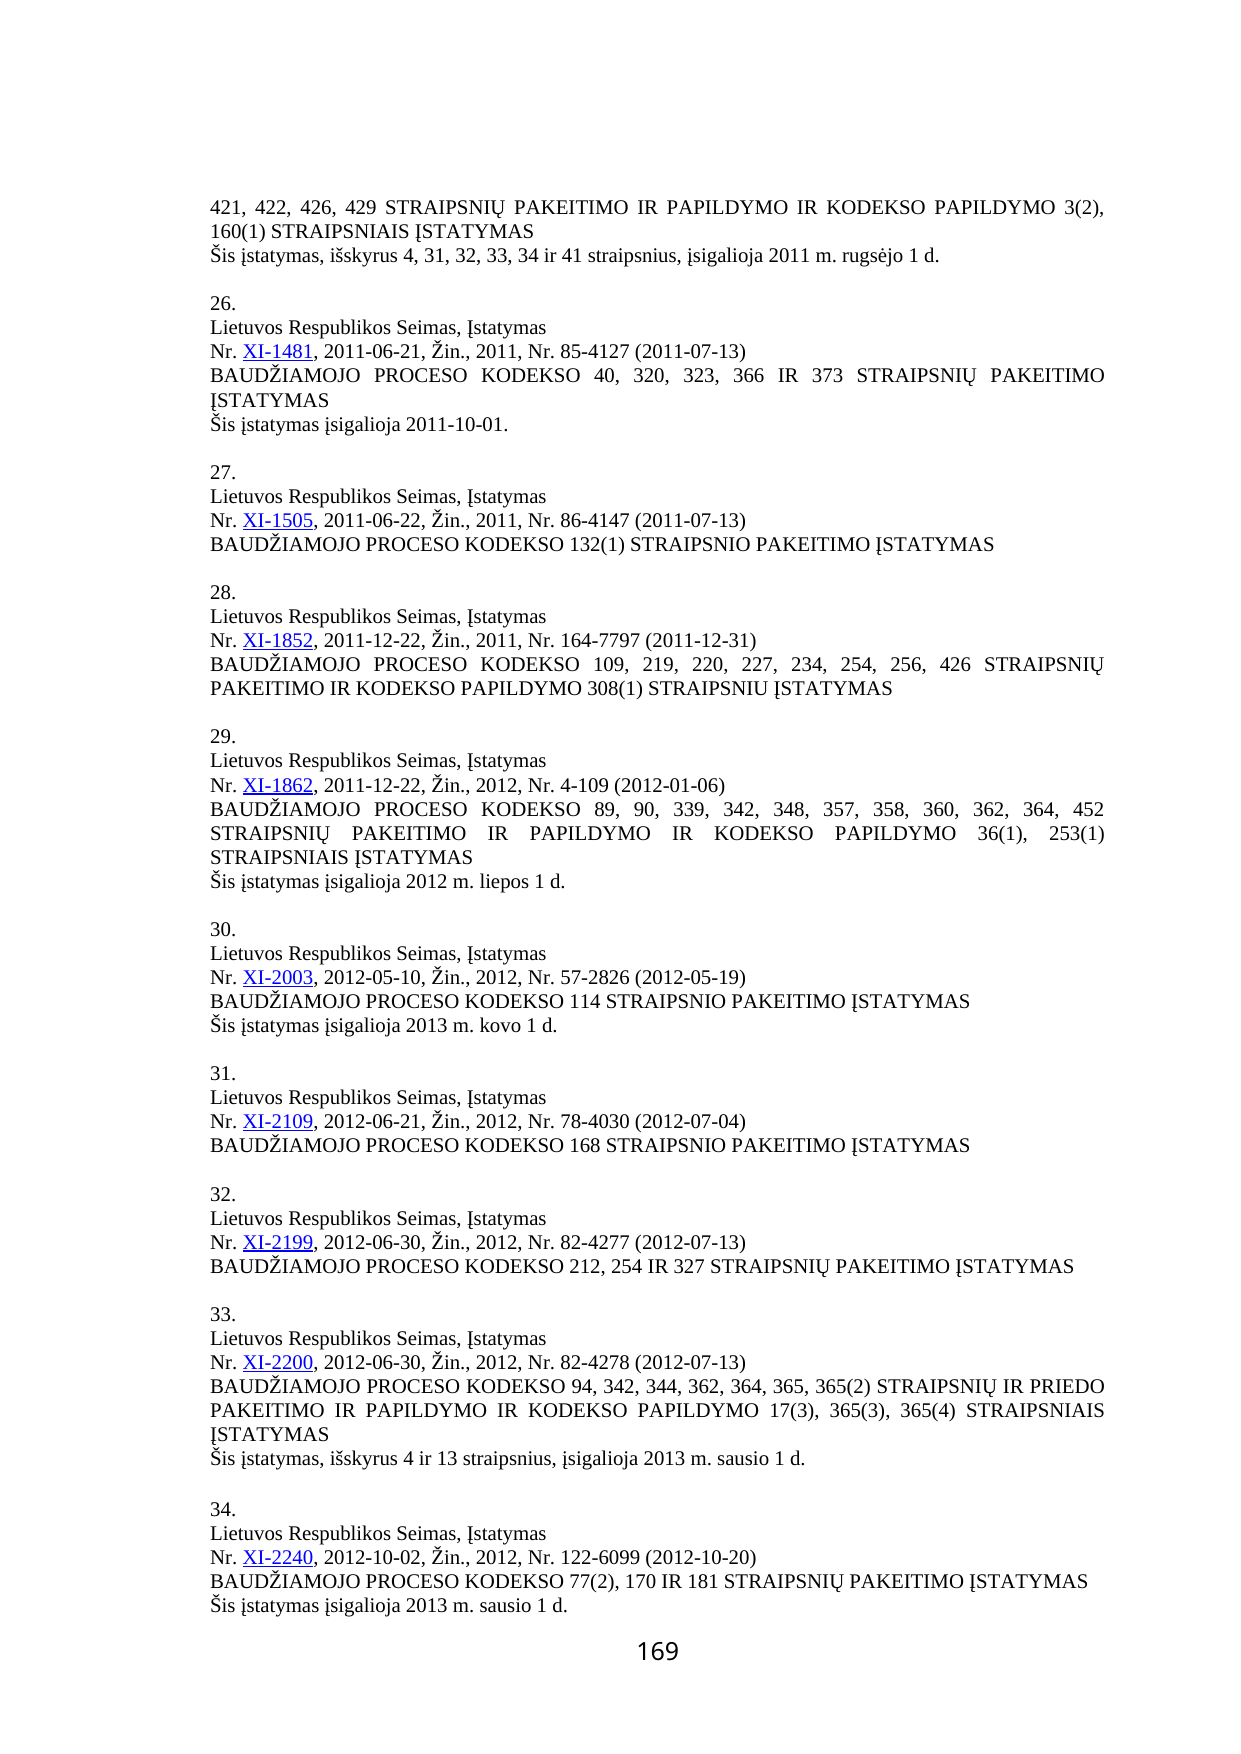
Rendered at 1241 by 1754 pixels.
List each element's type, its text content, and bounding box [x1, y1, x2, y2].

text Lietuvos Respublikos Seimas, Įstatymas [210, 941, 1106, 965]
text Šis įstatymas įsigalioja 2011-10-01. [210, 412, 1106, 436]
text Lietuvos Respublikos Seimas, Įstatymas [210, 1085, 1106, 1109]
text BAUDŽIAMOJO PROCESO KODEKSO 40, 320, 323, 366 IR 373 STRAIPSNIŲ PAKEITIMO ĮSTATYMAS [210, 363, 1106, 412]
text 33. [210, 1302, 1106, 1326]
text 421, 422, 426, 429 STRAIPSNIŲ PAKEITIMO IR PAPILDYMO IR KODEKSO PAPILDYMO 3(2), 160(1) STRAIPSNIAIS ĮSTATYMAS [210, 195, 1106, 243]
text Nr. XI-2109, 2012-06-21, Žin., 2012, Nr. 78-4030 (2012-07-04) [210, 1109, 1106, 1133]
text 30. [210, 917, 1106, 941]
text Nr. XI-1481, 2011-06-21, Žin., 2011, Nr. 85-4127 (2011-07-13) [210, 339, 1106, 363]
text Lietuvos Respublikos Seimas, Įstatymas [210, 1521, 1106, 1545]
text Nr. XI-2200, 2012-06-30, Žin., 2012, Nr. 82-4278 (2012-07-13) [210, 1350, 1106, 1374]
text 32. [210, 1182, 1106, 1206]
text BAUDŽIAMOJO PROCESO KODEKSO 212, 254 IR 327 STRAIPSNIŲ PAKEITIMO ĮSTATYMAS [210, 1254, 1106, 1278]
text Nr. XI-2240, 2012-10-02, Žin., 2012, Nr. 122-6099 (2012-10-20) [210, 1545, 1106, 1569]
text Nr. XI-1862, 2011-12-22, Žin., 2012, Nr. 4-109 (2012-01-06) [210, 772, 1106, 797]
text Nr. XI-2199, 2012-06-30, Žin., 2012, Nr. 82-4277 (2012-07-13) [210, 1230, 1106, 1254]
text Nr. XI-1852, 2011-12-22, Žin., 2011, Nr. 164-7797 (2011-12-31) [210, 628, 1106, 652]
text 27. [210, 460, 1106, 484]
text Lietuvos Respublikos Seimas, Įstatymas [210, 484, 1106, 508]
text Lietuvos Respublikos Seimas, Įstatymas [210, 1326, 1106, 1350]
text Nr. XI-1505, 2011-06-22, Žin., 2011, Nr. 86-4147 (2011-07-13) [210, 508, 1106, 532]
text Šis įstatymas įsigalioja 2012 m. liepos 1 d. [210, 869, 1106, 893]
text BAUDŽIAMOJO PROCESO KODEKSO 114 STRAIPSNIO PAKEITIMO ĮSTATYMAS [210, 989, 1106, 1013]
text 28. [210, 580, 1106, 604]
text BAUDŽIAMOJO PROCESO KODEKSO 89, 90, 339, 342, 348, 357, 358, 360, 362, 364, 452 STRAIPSNIŲ PAKEITIMO IR PAPILDYMO IR KODEKSO PAPILDYMO 36(1), 253(1) STRAIPSNIAIS ĮSTATYMAS [210, 797, 1106, 869]
text BAUDŽIAMOJO PROCESO KODEKSO 77(2), 170 IR 181 STRAIPSNIŲ PAKEITIMO ĮSTATYMAS [210, 1569, 1106, 1593]
text 29. [210, 724, 1106, 748]
text 26. [210, 291, 1106, 315]
text Šis įstatymas įsigalioja 2013 m. sausio 1 d. [210, 1593, 1106, 1617]
text BAUDŽIAMOJO PROCESO KODEKSO 109, 219, 220, 227, 234, 254, 256, 426 STRAIPSNIŲ PAKEITIMO IR KODEKSO PAPILDYMO 308(1) STRAIPSNIU ĮSTATYMAS [210, 652, 1106, 700]
text Lietuvos Respublikos Seimas, Įstatymas [210, 748, 1106, 772]
text Nr. XI-2003, 2012-05-10, Žin., 2012, Nr. 57-2826 (2012-05-19) [210, 965, 1106, 989]
text 34. [210, 1497, 1106, 1521]
text BAUDŽIAMOJO PROCESO KODEKSO 132(1) STRAIPSNIO PAKEITIMO ĮSTATYMAS [210, 532, 1106, 556]
text Lietuvos Respublikos Seimas, Įstatymas [210, 604, 1106, 628]
text Šis įstatymas, išskyrus 4, 31, 32, 33, 34 ir 41 straipsnius, įsigalioja 2011 m. rugsėjo 1 d. [210, 243, 1106, 267]
text BAUDŽIAMOJO PROCESO KODEKSO 94, 342, 344, 362, 364, 365, 365(2) STRAIPSNIŲ IR PRIEDO PAKEITIMO IR PAPILDYMO IR KODEKSO PAPILDYMO 17(3), 365(3), 365(4) STRAIPSNIAIS ĮSTATYMAS [210, 1374, 1106, 1446]
text Šis įstatymas įsigalioja 2013 m. kovo 1 d. [210, 1013, 1106, 1037]
text BAUDŽIAMOJO PROCESO KODEKSO 168 STRAIPSNIO PAKEITIMO ĮSTATYMAS [210, 1133, 1106, 1157]
text Lietuvos Respublikos Seimas, Įstatymas [210, 1206, 1106, 1230]
text Šis įstatymas, išskyrus 4 ir 13 straipsnius, įsigalioja 2013 m. sausio 1 d. [210, 1446, 1106, 1470]
text Lietuvos Respublikos Seimas, Įstatymas [210, 315, 1106, 339]
text 31. [210, 1061, 1106, 1085]
